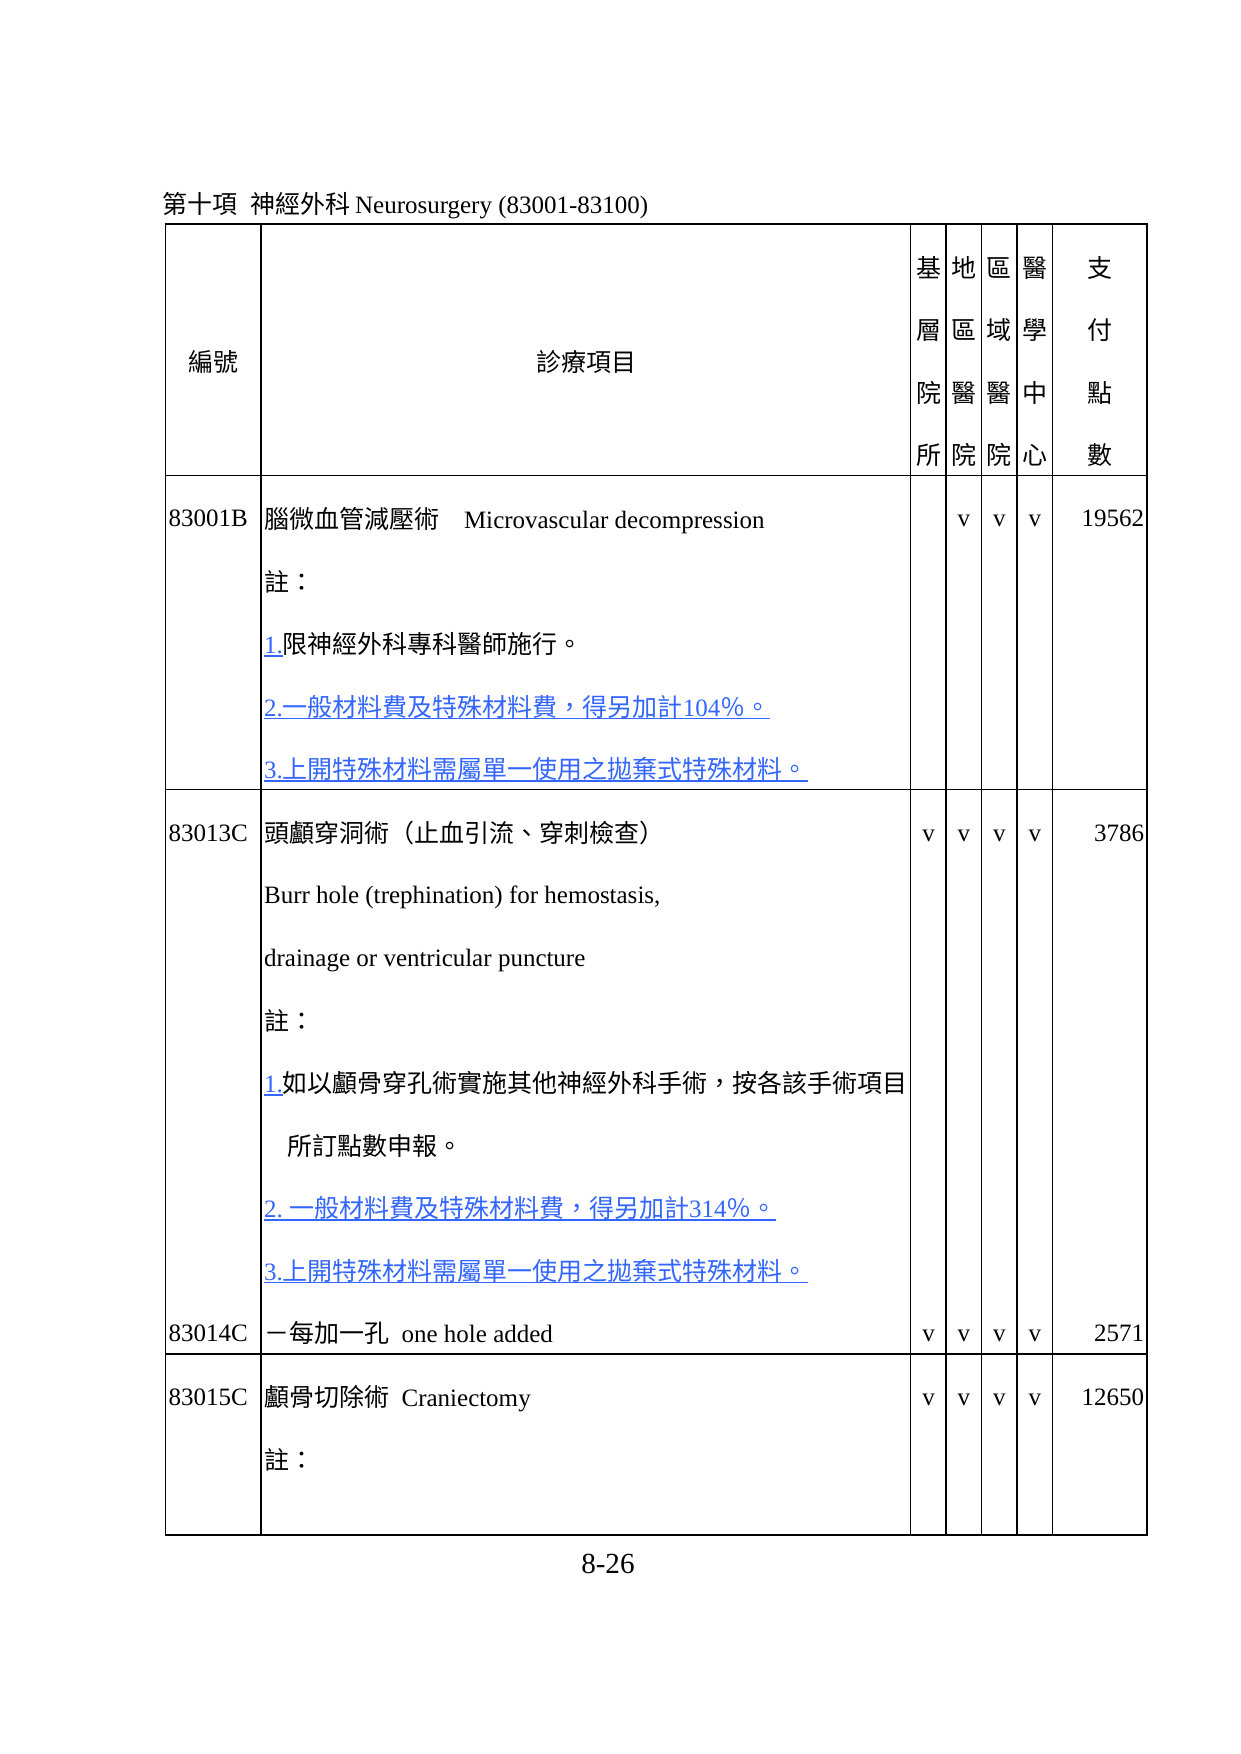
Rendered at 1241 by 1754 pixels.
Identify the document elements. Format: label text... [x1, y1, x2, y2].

table_header 地 區 醫 院 [947, 225, 981, 475]
table_cell v [947, 1355, 981, 1534]
table_cell v [982, 790, 1016, 1290]
table_cell 19562 [1053, 476, 1146, 789]
table_cell v [982, 476, 1016, 789]
table_header 診療項目 [262, 225, 910, 475]
table_cell 83015C [166, 1355, 260, 1534]
table_cell v [1018, 1290, 1052, 1353]
table_header 支 付 點 數 [1053, 225, 1146, 475]
table_cell v [982, 1290, 1016, 1353]
table_cell 12650 [1053, 1355, 1146, 1534]
table_header 區 域 醫 院 [982, 225, 1016, 475]
table_cell 83014C [166, 1290, 260, 1353]
table_cell 腦微血管減壓術 Microvascular decompression 註： 1.限神經外科專科醫師施行。 2.一般材料費及特殊材料費，得另加計104％。 3.上開特殊材料需屬單一使用之拋棄式特殊材料。 [262, 476, 910, 789]
table_header 基 層 院 所 [911, 225, 945, 475]
table_cell 83001B [166, 476, 260, 789]
table_cell 顱骨切除術 Craniectomy 註： [262, 1355, 910, 1534]
table_cell －每加一孔 one hole added [262, 1290, 910, 1353]
table_cell v [911, 790, 945, 1290]
table_cell v [1018, 1355, 1052, 1534]
table_header 編號 [166, 225, 260, 475]
table_cell 83013C [166, 790, 260, 1290]
table_header 醫 學 中 心 [1018, 225, 1052, 475]
table_cell 3786 [1053, 790, 1146, 1290]
table_cell v [911, 1290, 945, 1353]
table_cell 2571 [1053, 1290, 1146, 1353]
table_cell v [947, 1290, 981, 1353]
text 第十項 神經外科Neurosurgery (83001-83100) [162, 161, 1053, 223]
table_cell 頭顱穿洞術（止血引流、穿刺檢查） Burr hole (trephination) for hemostasis, drainage or ventricular puncture 註： 1.如以顱骨穿孔術實施其他神經外科手術，按各該手術項目所訂點數申報。 2. 一般材料費及特殊材料費，得另加計314％。 3.上開特殊材料需屬單一使用之拋棄式特殊材料。 [262, 790, 910, 1290]
table_cell [911, 476, 945, 789]
table_cell v [1018, 790, 1052, 1290]
table_cell v [947, 476, 981, 789]
table_cell v [1018, 476, 1052, 789]
table_cell v [947, 790, 981, 1290]
table_cell v [911, 1355, 945, 1534]
table_cell v [982, 1355, 1016, 1534]
